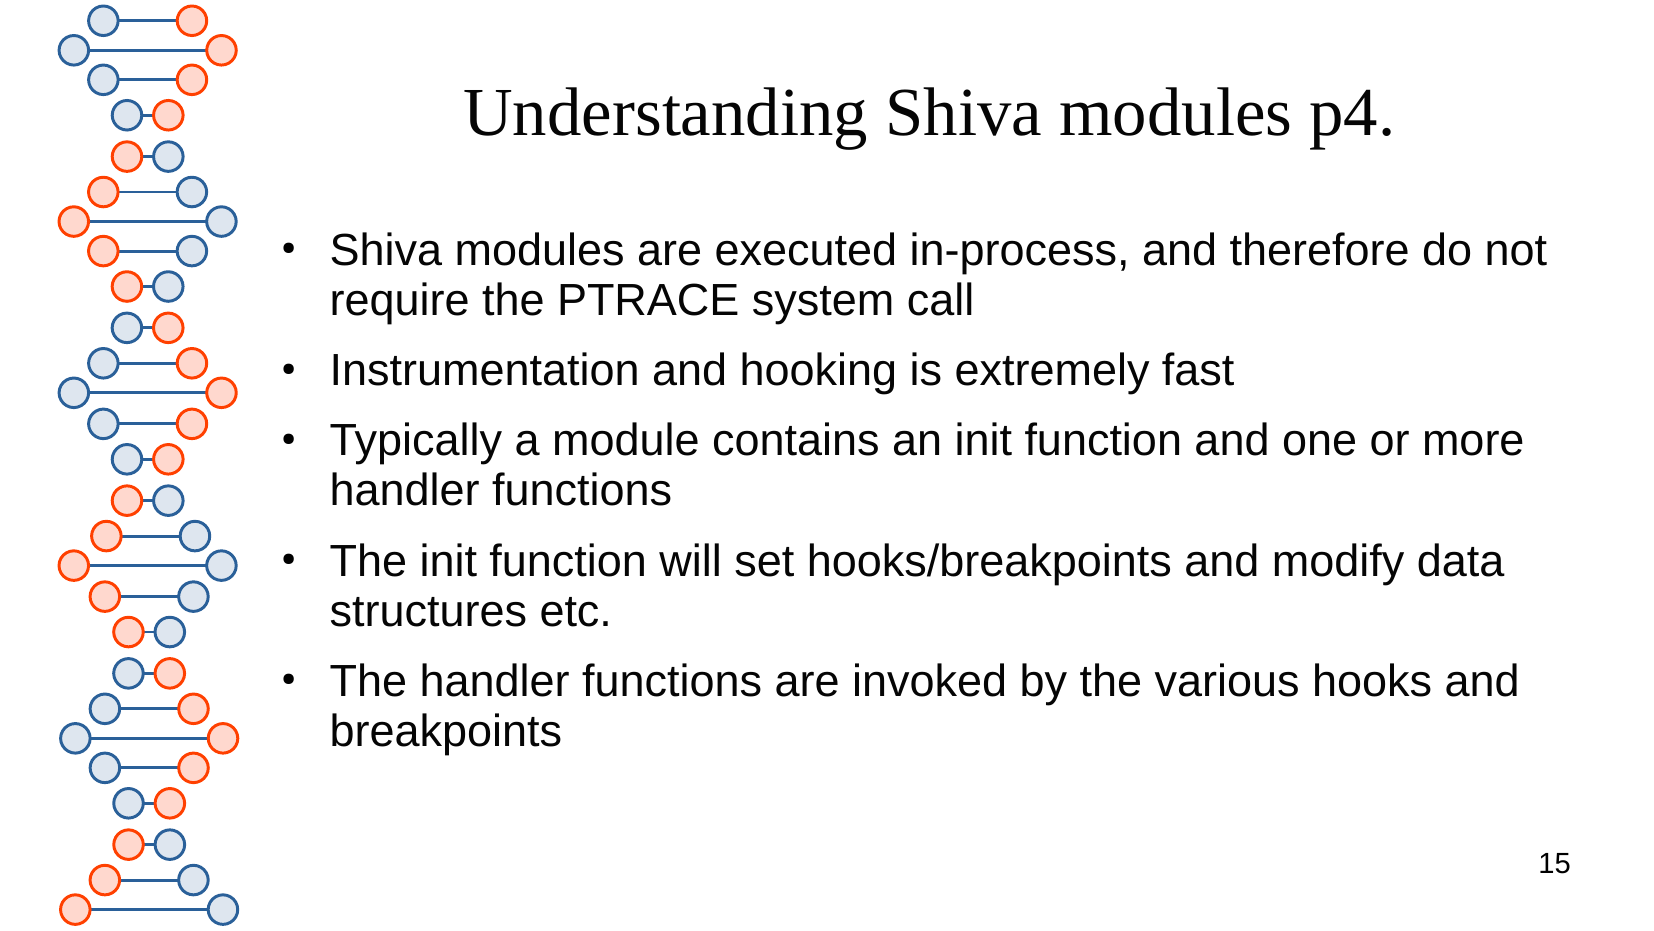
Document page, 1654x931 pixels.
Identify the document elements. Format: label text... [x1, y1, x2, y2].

title Understanding Shiva modules p4. [265, 35, 1595, 189]
list Shiva modules are executed in-process, and therefore do not require the PTRACE system call Instrumentation and hooking is extremely fast Typically a module contains an init function and one or more handler functions The init function will set hooks/breakpoints and modify data structures etc. The handler functions are invoked by the various hooks and breakpoints [265, 224, 1595, 764]
